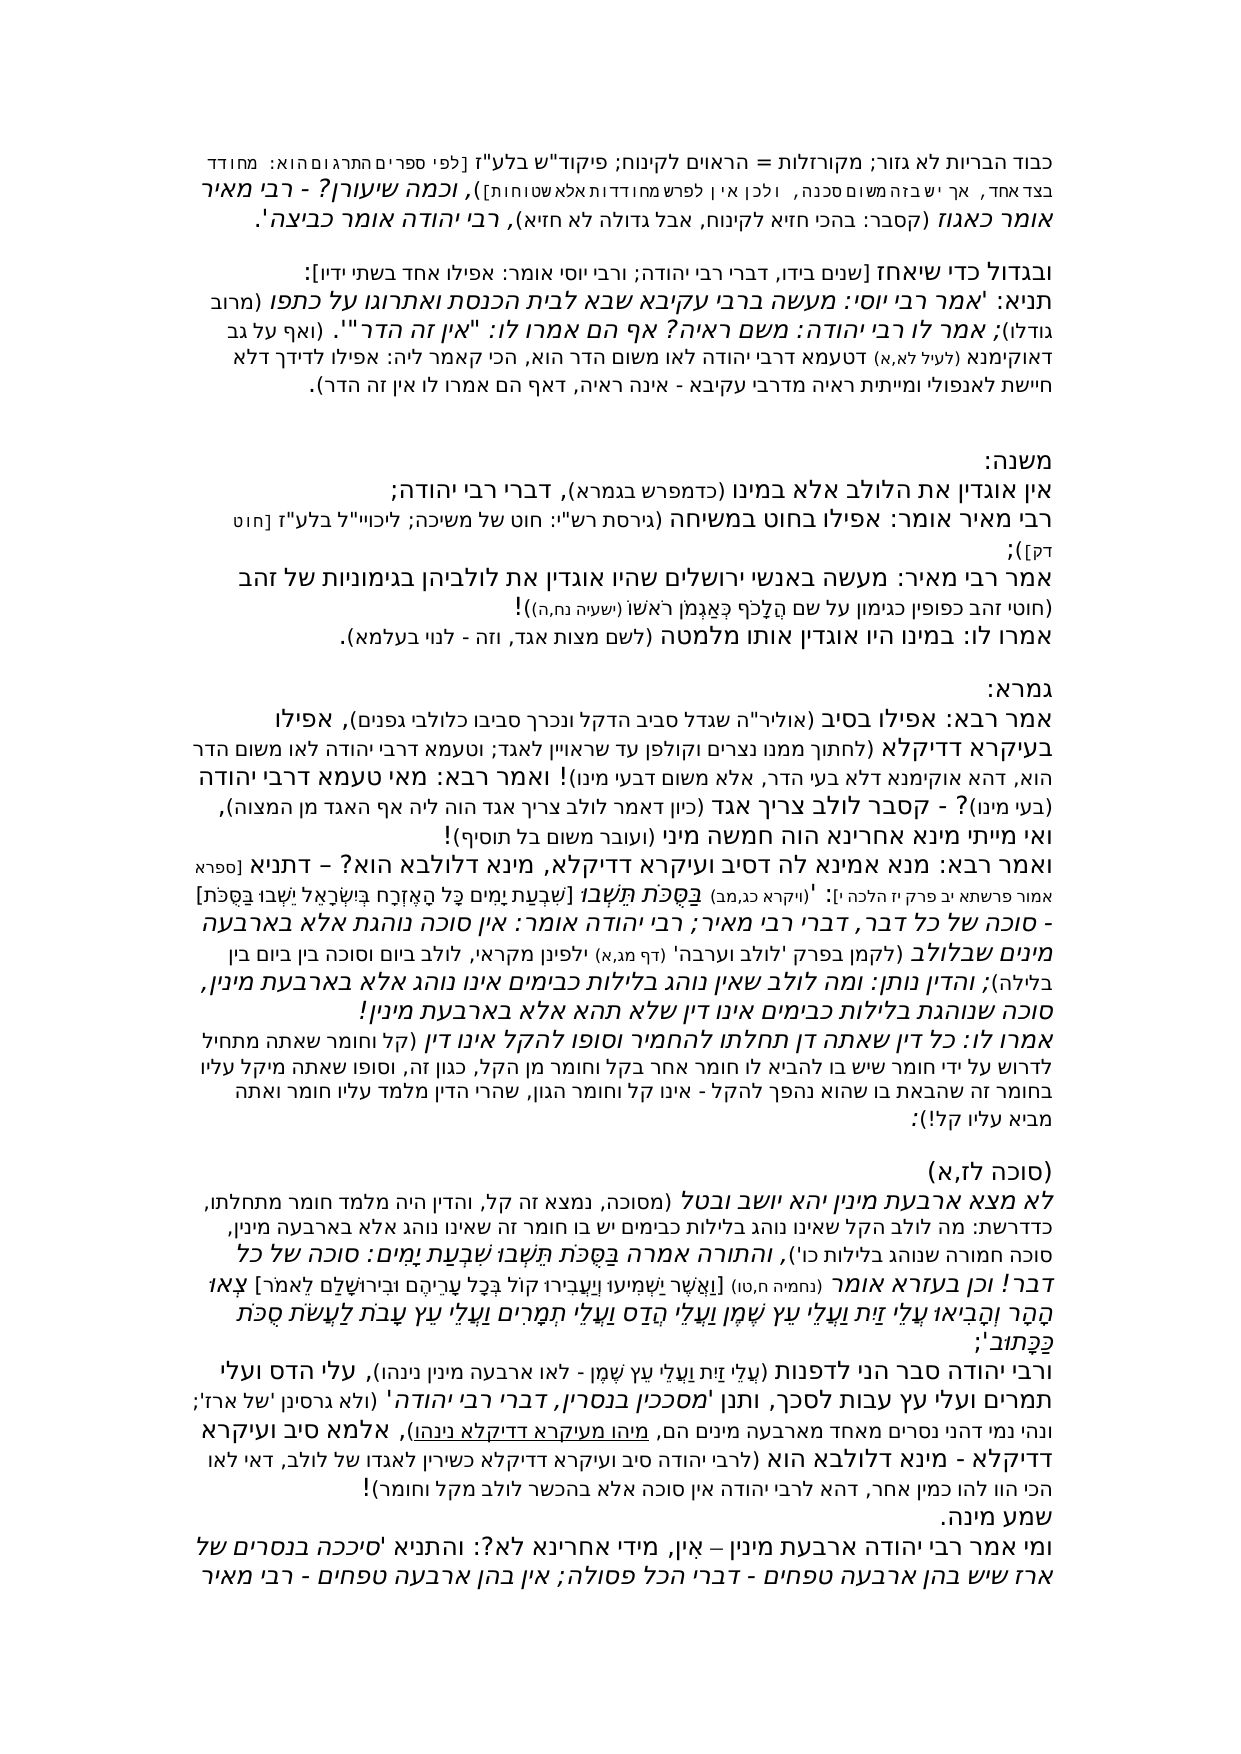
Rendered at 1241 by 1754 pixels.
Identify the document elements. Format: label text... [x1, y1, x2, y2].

text לא מצא ארבעת מינין יהא יושב ובטל (מסוכה, נמצא זה קל, והדין היה מלמד חומר מתחלתו, כדדרשת: מה לולב הקל שאינו נוהג בלילות כבימים יש בו חומר זה שאינו נוהג אלא בארבעה מינין, סוכה חמורה שנוהג בלילות כו'), והתורה אמרה בַּסֻּכֹּת תֵּשְׁבוּ שִׁבְעַת יָמִים: סוכה של כל דבר! וכן בעזרא אומר (נחמיה ח,טו) [וַאֲשֶׁר יַשְׁמִיעוּ וְיַעֲבִירוּ קוֹל בְּכָל עָרֵיהֶם וּבִירוּשָׁלִַם לֵאמֹר] צְאוּ הָהָר וְהָבִיאוּ עֲלֵי זַיִת וַעֲלֵי עֵץ שֶׁמֶן וַעֲלֵי הֲדַס וַעֲלֵי תְמָרִים וַעֲלֵי עֵץ עָבֹת לַעֲשֹׂת סֻכֹּת כַּכָּתוּב'; [187, 1186, 1053, 1356]
text אמר רבא: אפילו בסיב (אוליר"ה שגדל סביב הדקל ונכרך סביבו כלולבי גפנים), אפילו בעיקרא דדיקלא (לחתוך ממנו נצרים וקולפן עד שראויין לאגד; וטעמא דרבי יהודה לאו משום הדר הוא, דהא אוקימנא דלא בעי הדר, אלא משום דבעי מינו)! ואמר רבא: מאי טעמא דרבי יהודה (בעי מינו)? - קסבר לולב צריך אגד (כיון דאמר לולב צריך אגד הוה ליה אף האגד מן המצוה), ואי מייתי מינא אחרינא הוה חמשה מיני (ועובר משום בל תוסיף)! [187, 704, 1053, 850]
text משנה: [187, 446, 1053, 476]
text תניא: 'אמר רבי יוסי: מעשה ברבי עקיבא שבא לבית הכנסת ואתרוגו על כתפו (מרוב גודלו); אמר לו רבי יהודה: משם ראיה? אף הם אמרו לו: "אין זה הדר"'. (ואף על גב דאוקימנא (לעיל לא,א) דטעמא דרבי יהודה לאו משום הדר הוא, הכי קאמר ליה: אפילו לדידך דלא חיישת לאנפולי ומייתית ראיה מדרבי עקיבא - אינה ראיה, דאף הם אמרו לו אין זה הדר). [187, 286, 1053, 398]
text רבי מאיר אומר: אפילו בחוט במשיחה (גירסת רש"י: חוט של משיכה; ליכויי"ל בלע"ז [חוט דק]); [187, 505, 1053, 563]
text אין אוגדין את הלולב אלא במינו (כדמפרש בגמרא), דברי רבי יהודה; [187, 476, 1053, 505]
text אמרו לו: כל דין שאתה דן תחלתו להחמיר וסופו להקל אינו דין (קל וחומר שאתה מתחיל לדרוש על ידי חומר שיש בו להביא לו חומר אחר בקל וחומר מן הקל, כגון זה, וסופו שאתה מיקל עליו בחומר זה שהבאת בו שהוא נהפך להקל - אינו קל וחומר הגון, שהרי הדין מלמד עליו חומר ואתה מביא עליו קל!): [187, 1026, 1053, 1133]
text אמרו לו: במינו היו אוגדין אותו מלמטה (לשם מצות אגד, וזה - לנוי בעלמא). [187, 621, 1053, 651]
text אמר רבי מאיר: מעשה באנשי ירושלים שהיו אוגדין את לולביהן בגימוניות של זהב (חוטי זהב כפופין כגימון על שם הֲלָכֹף כְּאַגְמֹן רֹאשׁוֹ (ישעיה נח,ה))! [187, 563, 1053, 621]
text ומי אמר רבי יהודה ארבעת מינין – אִין, מידי אחרינא לא?: והתניא 'סיככה בנסרים של ארז שיש בהן ארבעה טפחים - דברי הכל פסולה; אין בהן ארבעה טפחים - רבי מאיר [187, 1532, 1053, 1590]
text ואמר רבא: מנא אמינא לה דסיב ועיקרא דדיקלא, מינא דלולבא הוא? – דתניא [ספרא אמור פרשתא יב פרק יז הלכה י]: '(ויקרא כג,מב) בַּסֻּכֹּת תֵּשְׁבוּ [שִׁבְעַת יָמִים כָּל הָאֶזְרָח בְּיִשְׂרָאֵל יֵשְׁבוּ בַּסֻּכֹּת] - סוכה של כל דבר, דברי רבי מאיר; רבי יהודה אומר: אין סוכה נוהגת אלא בארבעה מינים שבלולב (לקמן בפרק 'לולב וערבה' (דף מג,א) ילפינן מקראי, לולב ביום וסוכה בין ביום בין בלילה); והדין נותן: ומה לולב שאין נוהג בלילות כבימים אינו נוהג אלא בארבעת מינין, סוכה שנוהגת בלילות כבימים אינו דין שלא תהא אלא בארבעת מינין! [187, 850, 1053, 1026]
text כבוד הבריות לא גזור; מקורזלות = הראוים לקינוח; פיקוד"ש בלע"ז [לפי ספרים התרגום הוא: מחודד בצד אחד, אך יש בזה משום סכנה, ולכן אין לפרש מחודדות אלא שטוחות]), וכמה שיעורן? - רבי מאיר אומר כאגוז (קסבר: בהכי חזיא לקינוח, אבל גדולה לא חזיא), רבי יהודה אומר כביצה'. [187, 150, 1053, 233]
text ורבי יהודה סבר הני לדפנות (עֲלֵי זַיִת וַעֲלֵי עֵץ שֶׁמֶן - לאו ארבעה מינין נינהו), עלי הדס ועלי תמרים ועלי עץ עבות לסכך, ותנן 'מסככין בנסרין, דברי רבי יהודה' (ולא גרסינן 'של ארז'; ונהי נמי דהני נסרים מאחד מארבעה מינים הם, מיהו מעיקרא דדיקלא נינהו), אלמא סיב ועיקרא דדיקלא - מינא דלולבא הוא (לרבי יהודה סיב ועיקרא דדיקלא כשירין לאגדו של לולב, דאי לאו הכי הוו להו כמין אחר, דהא לרבי יהודה אין סוכה אלא בהכשר לולב מקל וחומר)! [187, 1356, 1053, 1502]
text שמע מינה. [187, 1502, 1053, 1532]
text (סוכה לז,א) [187, 1157, 1053, 1186]
text גמרא: [187, 674, 1053, 704]
text ובגדול כדי שיאחז [שנים בידו, דברי רבי יהודה; ורבי יוסי אומר: אפילו אחד בשתי ידיו]: [187, 257, 1053, 286]
